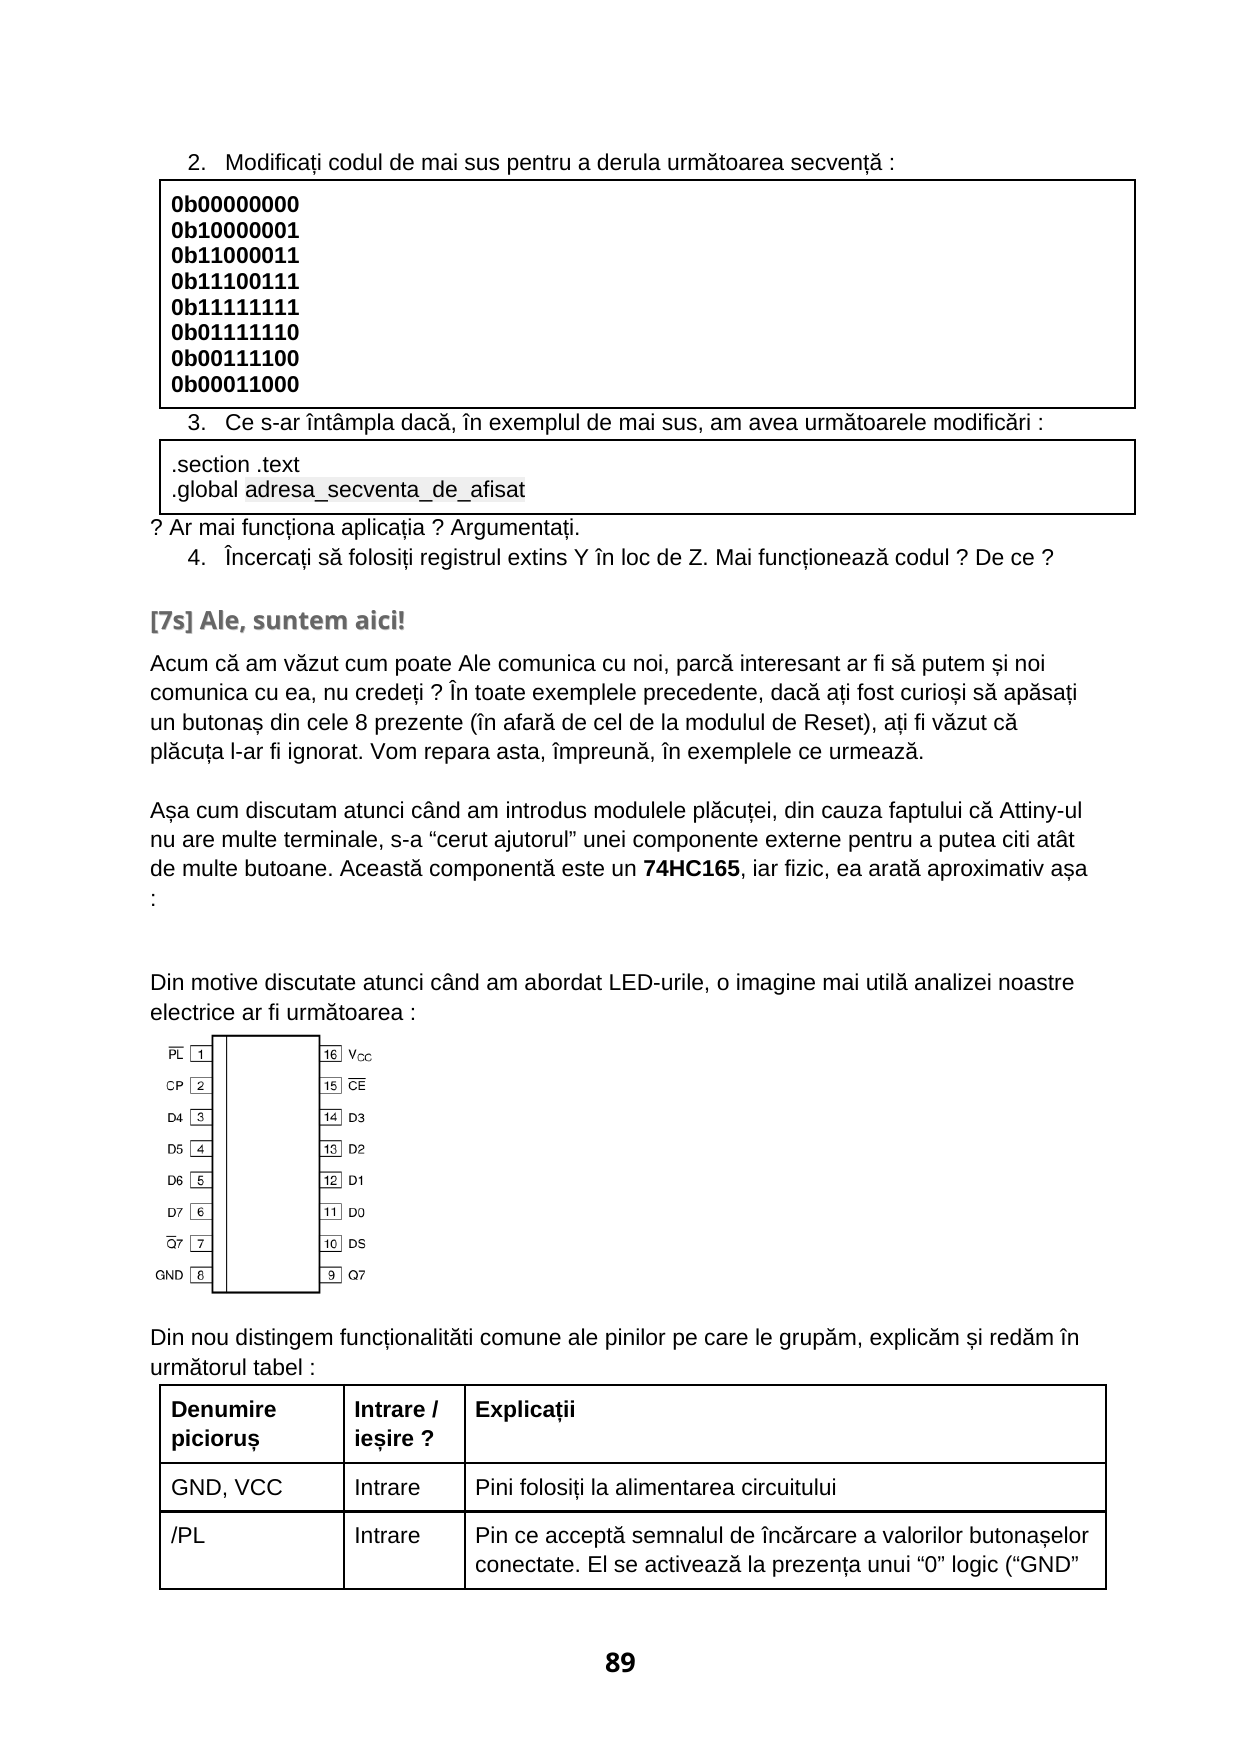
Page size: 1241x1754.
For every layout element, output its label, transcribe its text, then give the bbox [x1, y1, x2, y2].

table_cell Pini folosiți la alimentarea circuitului [466, 1464, 1105, 1510]
list Ce s-ar întâmpla dacă, în exemplul de mai sus, am avea următoarele modificări : [187, 409, 1090, 435]
table_cell /PL [161, 1513, 343, 1588]
table_cell Pin ce acceptă semnalul de încărcare a valorilor butonașelor conectate. El se activează la prezența unui “0” logic (“GND” [466, 1513, 1105, 1588]
text ? Ar mai funcționa aplicația ? Argumentați. [150, 515, 1090, 541]
table_cell GND, VCC [161, 1464, 343, 1510]
list Modificați codul de mai sus pentru a derula următoarea secvență : [187, 150, 1090, 176]
list Încercați să folosiți registrul extins Y în loc de Z. Mai funcționează codul ? De ce ? [187, 544, 1090, 570]
table_header Explicații [466, 1386, 1105, 1462]
table_header Intrare / ieșire ? [345, 1386, 464, 1462]
text Așa cum discutam atunci când am introdus modulele plăcuței, din cauza faptului că Attiny-ul nu are multe terminale, s-a “cerut ajutorul” unei componente externe pentru a putea citi atât de multe butoane. Această componentă este un 74HC165, iar fizic, ea arată aproximativ așa : [150, 797, 1090, 911]
text Din nou distingem funcționalităti comune ale pinilor pe care le grupăm, explicăm și redăm în următorul tabel : [150, 1325, 1090, 1380]
text Acum că am văzut cum poate Ale comunica cu noi, parcă interesant ar fi să putem și noi comunica cu ea, nu credeți ? În toate exemplele precedente, dacă ați fost curioși să apăsați un butonaș din cele 8 prezente (în afară de cel de la modulul de Reset), ați fi văzut că plăcuța l-ar fi ignorat. Vom repara asta, împreună, în exemplele ce urmează. [150, 650, 1090, 764]
picture [150, 1028, 382, 1296]
table_header .section .text .global adresa_secventa_de_afisat [161, 441, 1134, 513]
table_header 0b00000000 0b10000001 0b11000011 0b11100111 0b11111111 0b01111110 0b00111100 0b00011000 [161, 181, 1134, 407]
table_header Denumire picioruș [161, 1386, 343, 1462]
text Din motive discutate atunci când am abordat LED-urile, o imagine mai utilă analizei noastre electrice ar fi următoarea : [150, 970, 1090, 1025]
subtitle [7s] Ale, suntem aici! [150, 603, 1090, 637]
table_cell Intrare [345, 1464, 464, 1510]
table_cell Intrare [345, 1513, 464, 1588]
